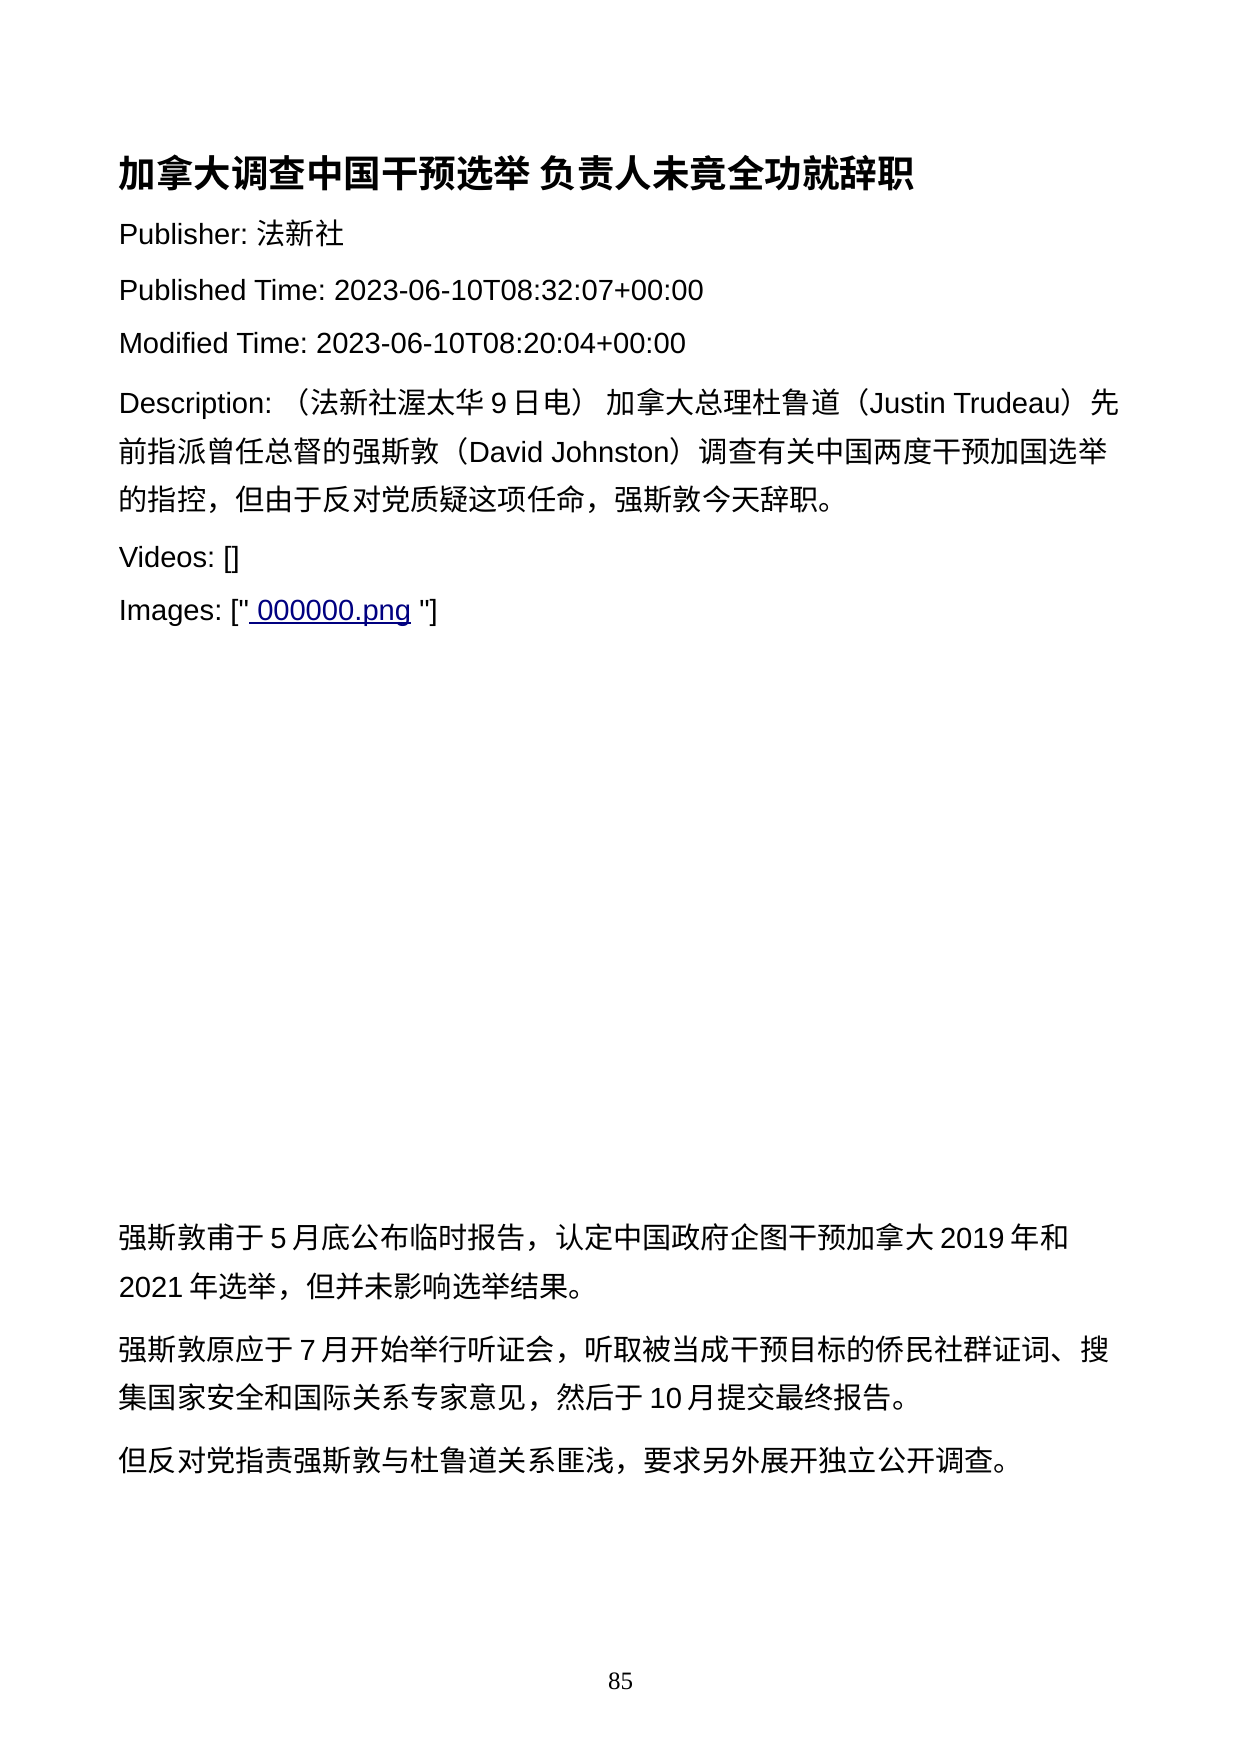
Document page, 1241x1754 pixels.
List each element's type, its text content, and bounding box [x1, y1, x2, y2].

text Published Time: 2023-06-10T08:32:07+00:00 [118, 273, 1122, 307]
text Publisher: 法新社 [118, 210, 1122, 253]
text Description: （法新社渥太华9日电） 加拿大总理杜鲁道（Justin Trudeau）先前指派曾任总督的强斯敦（David Johnston）调查有关中国两度干预加国选举的指控，但由于反对党质疑这项任命，强斯敦今天辞职。 [118, 380, 1122, 519]
text Modified Time: 2023-06-10T08:20:04+00:00 [118, 327, 1122, 360]
text 但反对党指责强斯敦与杜鲁道关系匪浅，要求另外展开独立公开调查。 [118, 1438, 1122, 1480]
text 强斯敦原应于7月开始举行听证会，听取被当成干预目标的侨民社群证词、搜集国家安全和国际关系专家意见，然后于10月提交最终报告。 [118, 1326, 1122, 1417]
text 强斯敦甫于5月底公布临时报告，认定中国政府企图干预加拿大2019年和2021年选举，但并未影响选举结果。 [118, 1214, 1122, 1305]
text Images: [" 000000.png "] [118, 593, 1122, 627]
subtitle 加拿大调查中国干预选举 负责人未竟全功就辞职 [118, 143, 1122, 198]
text Videos: [] [118, 540, 1122, 573]
